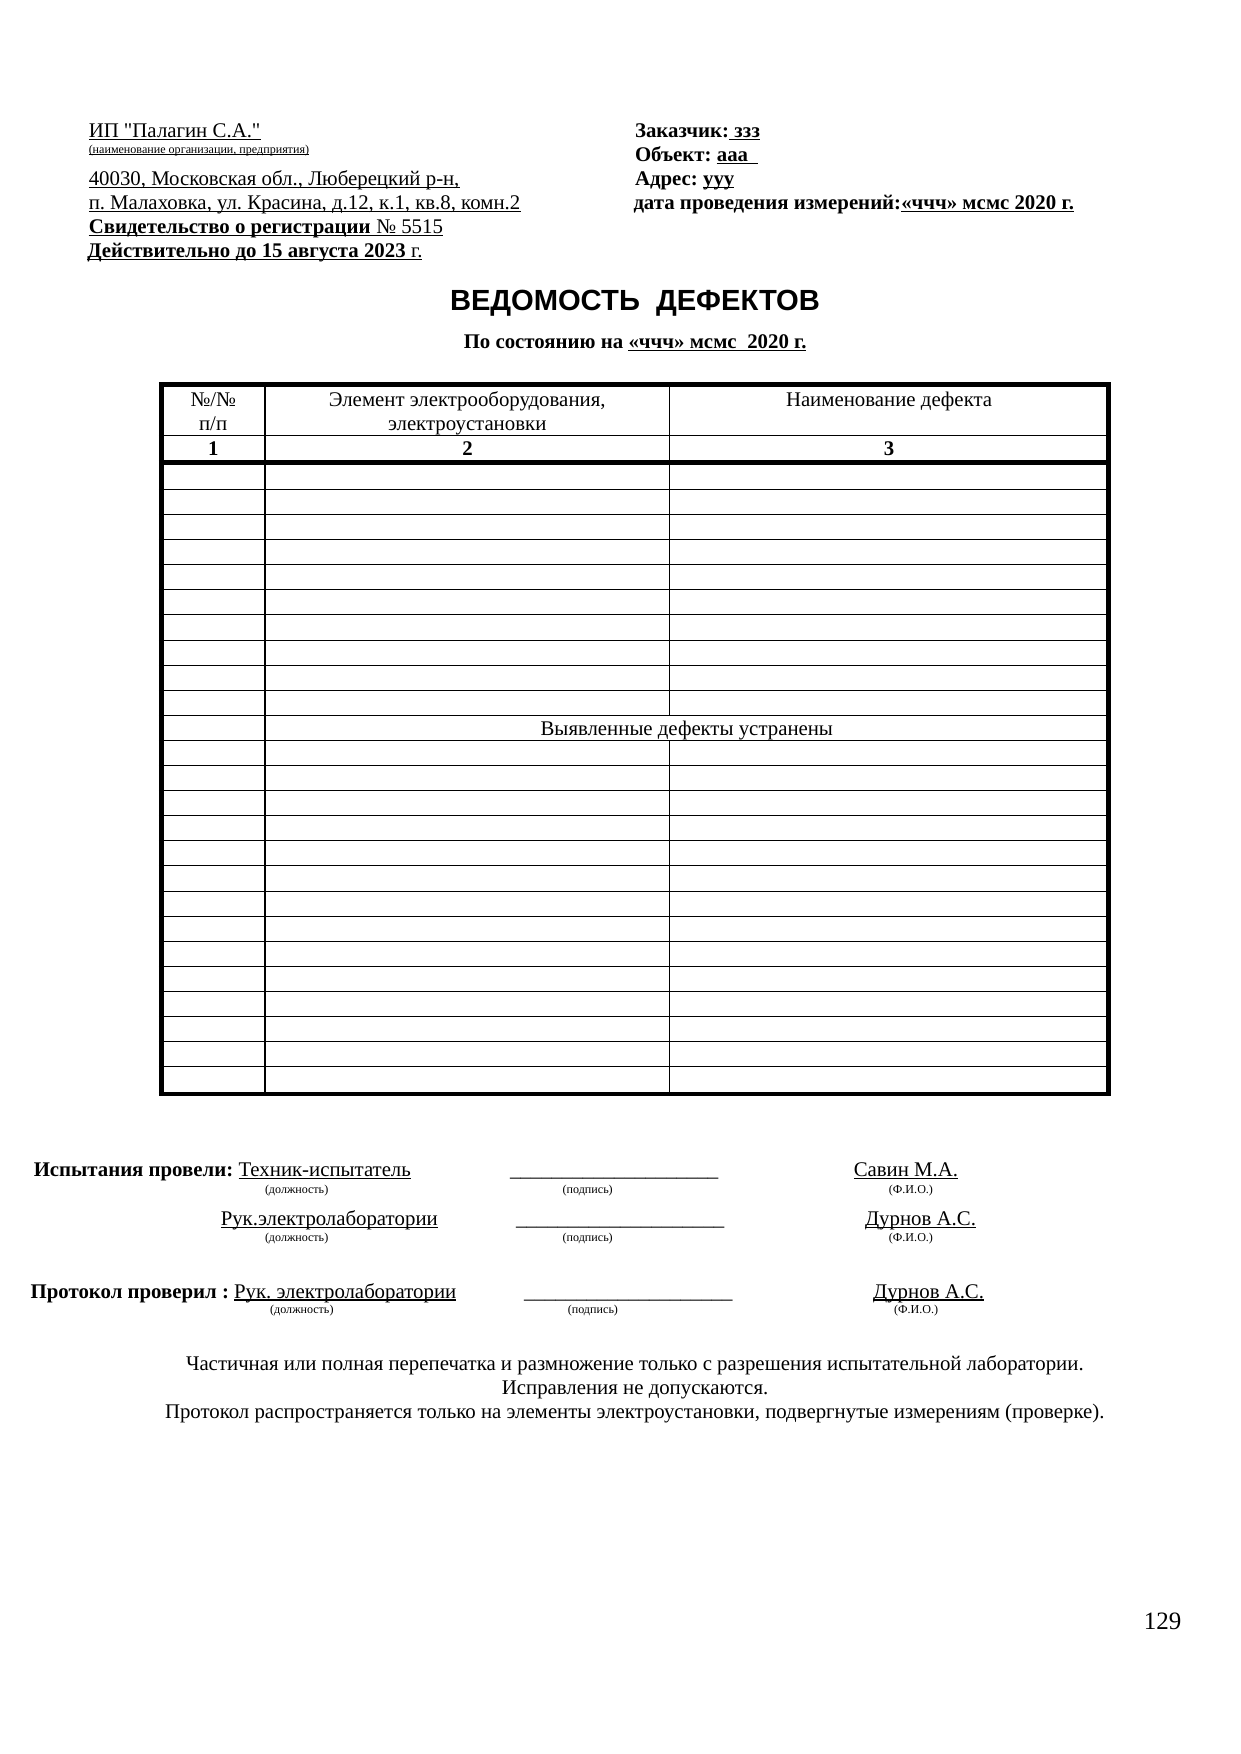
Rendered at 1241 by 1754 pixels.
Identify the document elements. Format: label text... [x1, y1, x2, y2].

table_cell [164, 917, 264, 941]
text По состоянию на «ччч» мсмс 2020 г. [88, 329, 1181, 353]
table_cell [670, 841, 1106, 865]
table_cell [164, 691, 264, 715]
table_cell [670, 691, 1106, 715]
table_cell [266, 791, 669, 815]
table_cell [266, 565, 669, 589]
table_cell 3 [670, 436, 1106, 460]
table_cell [164, 892, 264, 916]
table_cell [164, 666, 264, 690]
table_cell [266, 892, 669, 916]
table_cell [266, 666, 669, 690]
table_cell [164, 967, 264, 991]
table_cell [670, 967, 1106, 991]
table_cell [670, 540, 1106, 564]
text Протокол распространяется только на элементы электроустановки, подвергнутые измерениям (проверке). [88, 1399, 1181, 1423]
text ИП "Палагин С.А." [88, 118, 635, 142]
table_header Наименование дефекта [670, 387, 1106, 435]
text Заказчик: ззз [635, 118, 1181, 142]
text п. Малаховка, ул. Красина, д.12, к.1, кв.8, комн.2 [88, 190, 635, 214]
table_cell [164, 490, 264, 514]
table_cell [670, 791, 1106, 815]
table_cell Выявленные дефекты устранены [266, 716, 1106, 740]
text дата проведения измерений:«ччч» мсмс 2020 г. [635, 190, 1181, 214]
table_cell [670, 917, 1106, 941]
table_cell [266, 917, 669, 941]
table_header Элемент электрооборудования, электроустановки [266, 387, 669, 435]
table_cell [266, 1017, 669, 1041]
table_cell [266, 490, 669, 514]
table_cell [266, 942, 669, 966]
text 40030, Московская обл., Люберецкий р-н, [88, 166, 635, 190]
table_cell [266, 741, 669, 765]
table_cell [266, 515, 669, 539]
text (должность) (подпись) (Ф.И.О.) [15, 1303, 1240, 1327]
table_cell [164, 716, 264, 740]
table_cell [670, 565, 1106, 589]
table_cell [670, 892, 1106, 916]
table_cell [266, 992, 669, 1016]
table_cell [266, 841, 669, 865]
table_cell [266, 1042, 669, 1066]
table_cell [670, 816, 1106, 840]
text Рук.электролаборатории ____________________ Дурнов А.С. [15, 1206, 1240, 1230]
table_cell [164, 590, 264, 614]
table_cell [164, 866, 264, 891]
text (наименование организации, предприятия) [88, 142, 635, 166]
table_cell [670, 515, 1106, 539]
table_cell [164, 841, 264, 865]
table_cell [164, 942, 264, 966]
table_cell [266, 1067, 669, 1091]
table_cell 1 [164, 436, 264, 460]
table_cell [266, 540, 669, 564]
text Испытания провели: Техник-испытатель ____________________ Савин М.А. [15, 1153, 1240, 1182]
table_cell [266, 866, 669, 891]
table_cell [266, 590, 669, 614]
text Объект: ааа [635, 142, 1181, 166]
table_cell [670, 866, 1106, 891]
table_cell 2 [266, 436, 669, 460]
table_cell [266, 967, 669, 991]
table_cell [670, 490, 1106, 514]
table_cell [670, 666, 1106, 690]
table_cell [670, 465, 1106, 489]
table_cell [670, 641, 1106, 664]
text Действительно до 15 августа 2023 г. [87, 238, 635, 262]
text (должность) (подпись) (Ф.И.О.) [15, 1230, 1240, 1254]
table_cell [266, 766, 669, 790]
table_cell [266, 465, 669, 489]
table_cell [266, 691, 669, 715]
table_cell [670, 992, 1106, 1016]
table_cell [164, 465, 264, 489]
table_cell [164, 741, 264, 765]
table_cell [164, 615, 264, 639]
table_cell [670, 741, 1106, 765]
table_cell [266, 641, 669, 664]
table_cell [670, 615, 1106, 639]
text Свидетельство о регистрации № 5515 [88, 214, 635, 238]
table_cell [164, 1067, 264, 1091]
text Адрес: ууу [635, 166, 1181, 190]
table_cell [670, 590, 1106, 614]
text Исправления не допускаются. [88, 1375, 1181, 1399]
table_cell [164, 992, 264, 1016]
text Протокол проверил : Рук. электролаборатории ____________________ Дурнов А.С. [15, 1278, 1240, 1303]
table_cell [670, 766, 1106, 790]
subtitle ВЕДОМОСТЬ ДЕФЕКТОВ [88, 283, 1181, 317]
table_cell [164, 816, 264, 840]
table_cell [670, 942, 1106, 966]
table_cell [164, 1042, 264, 1066]
table_cell [164, 565, 264, 589]
table_cell [164, 540, 264, 564]
table_cell [670, 1042, 1106, 1066]
table_cell [164, 515, 264, 539]
text Частичная или полная перепечатка и размножение только с разрешения испытательной лаборатории. [88, 1351, 1181, 1375]
table_cell [164, 641, 264, 664]
text (должность) (подпись) (Ф.И.О.) [15, 1182, 1240, 1206]
table_cell [670, 1067, 1106, 1091]
table_cell [164, 1017, 264, 1041]
table_cell [266, 615, 669, 639]
table_cell [266, 816, 669, 840]
table_cell [164, 766, 264, 790]
table_cell [670, 1017, 1106, 1041]
table_cell [164, 791, 264, 815]
table_header №/№ п/п [164, 387, 264, 435]
